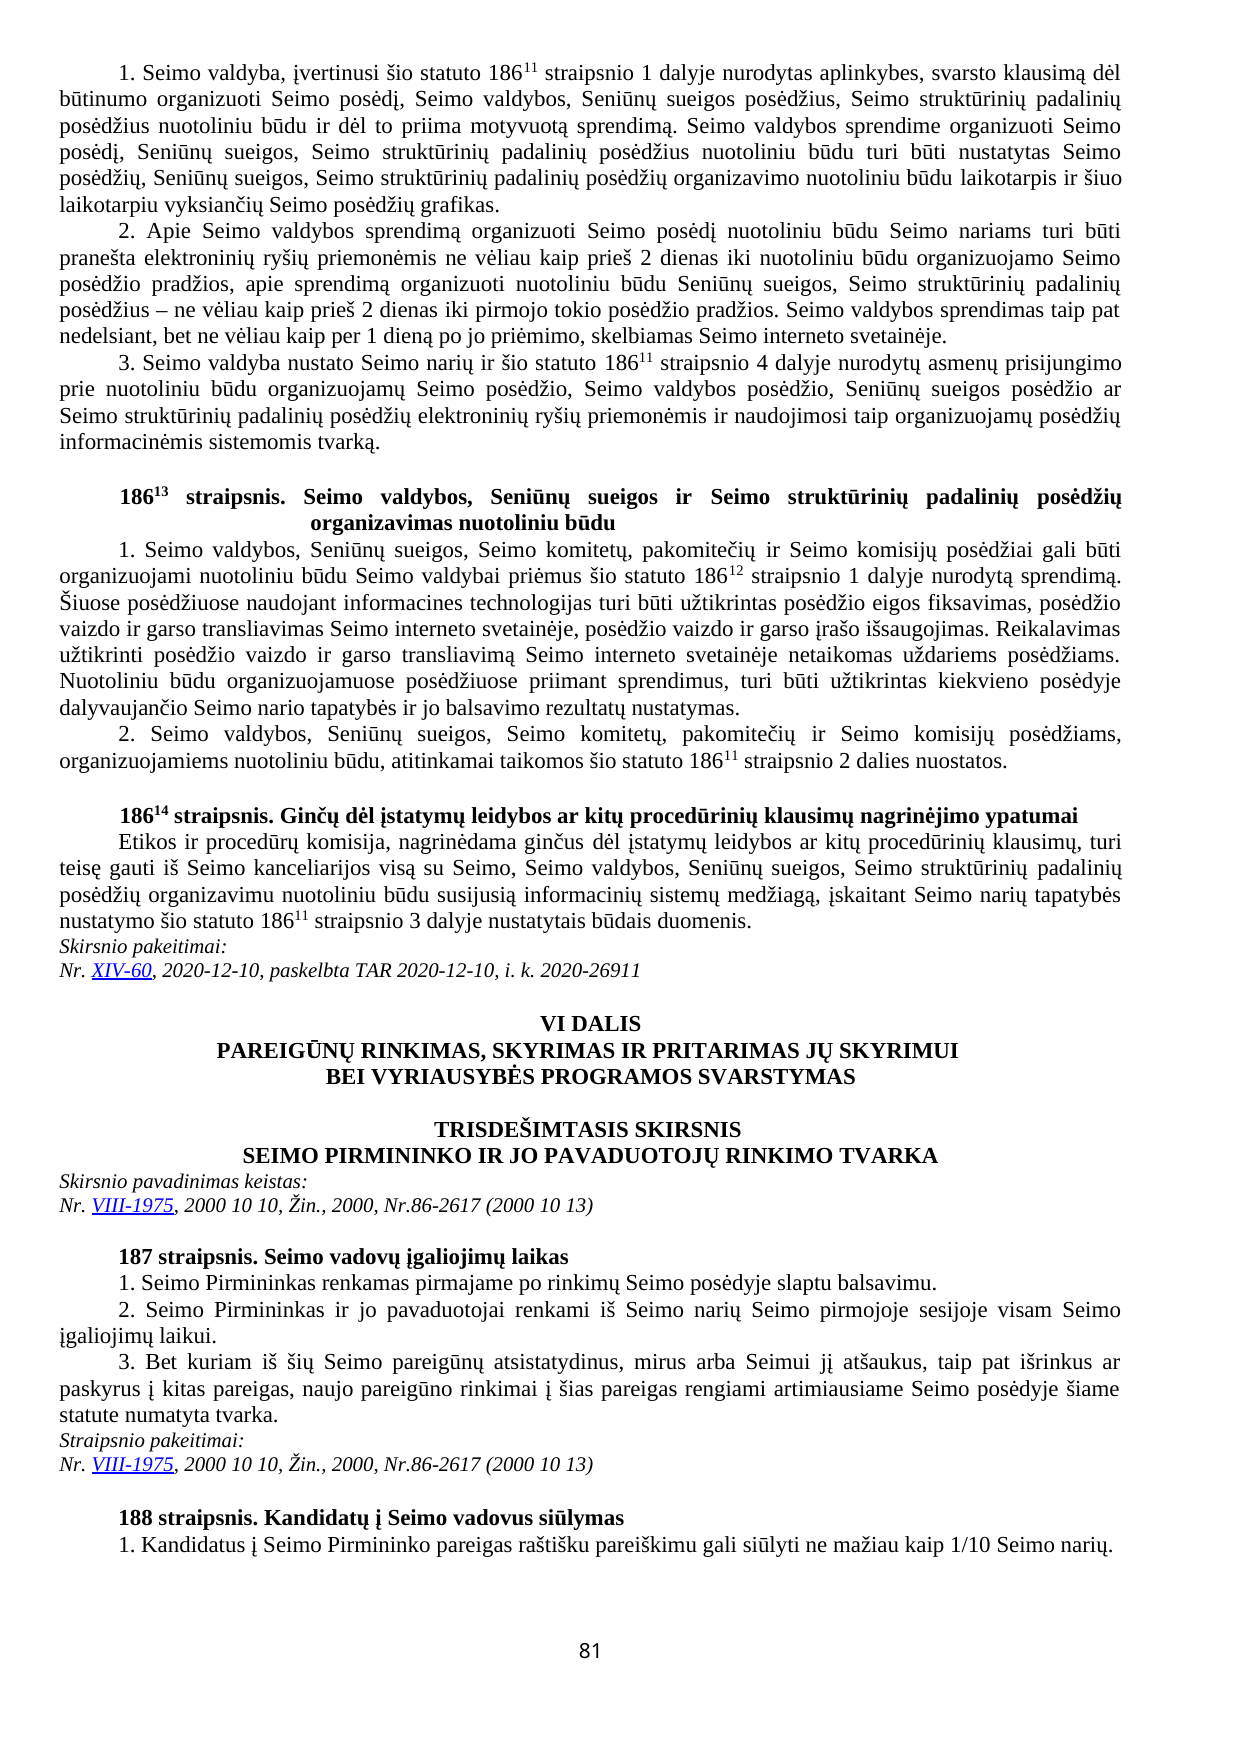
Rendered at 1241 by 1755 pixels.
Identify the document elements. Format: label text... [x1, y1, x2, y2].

text 1. Seimo Pirmininkas renkamas pirmajame po rinkimų Seimo posėdyje slaptu balsavimu. [59, 1269, 1122, 1296]
text Etikos ir procedūrų komisija, nagrinėdama ginčus dėl įstatymų leidybos ar kitų procedūrinių klausimų, turi teisę gauti iš Seimo kanceliarijos visą su Seimo, Seimo valdybos, Seniūnų sueigos, Seimo struktūrinių padalinių posėdžių organizavimu nuotoliniu būdu susijusią informacinių sistemų medžiagą, įskaitant Seimo narių tapatybės nustatymo šio statuto 18611 straipsnio 3 dalyje nustatytais būdais duomenis. [59, 828, 1122, 933]
text 2. Seimo valdybos, Seniūnų sueigos, Seimo komitetų, pakomitečių ir Seimo komisijų posėdžiams, organizuojamiems nuotoliniu būdu, atitinkamai taikomos šio statuto 18611 straipsnio 2 dalies nuostatos. [59, 720, 1122, 773]
text 3. Bet kuriam iš šių Seimo pareigūnų atsistatydinus, mirus arba Seimui jį atšaukus, taip pat išrinkus ar paskyrus į kitas pareigas, naujo pareigūno rinkimai į šias pareigas rengiami artimiausiame Seimo posėdyje šiame statute numatyta tvarka. [59, 1348, 1122, 1427]
text Nr. VIII-1975, 2000 10 10, Žin., 2000, Nr.86-2617 (2000 10 13) [59, 1452, 1122, 1476]
text PAREIGŪNŲ RINKIMAS, SKYRIMAS IR PRITARIMAS JŲ SKYRIMUI [59, 1037, 1122, 1063]
text TRISDEŠIMTASIS SKIRSNIS [59, 1116, 1122, 1142]
text BEI VYRIAUSYBĖS PROGRAMOS SVARSTYMAS [59, 1063, 1122, 1089]
text 1. Seimo valdybos, Seniūnų sueigos, Seimo komitetų, pakomitečių ir Seimo komisijų posėdžiai gali būti organizuojami nuotoliniu būdu Seimo valdybai priėmus šio statuto 18612 straipsnio 1 dalyje nurodytą sprendimą. Šiuose posėdžiuose naudojant informacines technologijas turi būti užtikrintas posėdžio eigos fiksavimas, posėdžio vaizdo ir garso transliavimas Seimo interneto svetainėje, posėdžio vaizdo ir garso įrašo išsaugojimas. Reikalavimas užtikrinti posėdžio vaizdo ir garso transliavimą Seimo interneto svetainėje netaikomas uždariems posėdžiams. Nuotoliniu būdu organizuojamuose posėdžiuose priimant sprendimus, turi būti užtikrintas kiekvieno posėdyje dalyvaujančio Seimo nario tapatybės ir jo balsavimo rezultatų nustatymas. [59, 536, 1122, 720]
text Skirsnio pakeitimai: [59, 933, 1122, 958]
text Nr. VIII-1975, 2000 10 10, Žin., 2000, Nr.86-2617 (2000 10 13) [59, 1193, 1122, 1217]
text 3. Seimo valdyba nustato Seimo narių ir šio statuto 18611 straipsnio 4 dalyje nurodytų asmenų prisijungimo prie nuotoliniu būdu organizuojamų Seimo posėdžio, Seimo valdybos posėdžio, Seniūnų sueigos posėdžio ar Seimo struktūrinių padalinių posėdžių elektroninių ryšių priemonėmis ir naudojimosi taip organizuojamų posėdžių informacinėmis sistemomis tvarką. [59, 349, 1122, 454]
text 18614 straipsnis. Ginčų dėl įstatymų leidybos ar kitų procedūrinių klausimų nagrinėjimo ypatumai [119, 802, 1122, 828]
text 2. Seimo Pirmininkas ir jo pavaduotojai renkami iš Seimo narių Seimo pirmojoje sesijoje visam Seimo įgaliojimų laikui. [59, 1296, 1122, 1348]
text 187 straipsnis. Seimo vadovų įgaliojimų laikas [59, 1243, 1122, 1269]
text SEIMO PIRMININKO IR JO PAVADUOTOJŲ RINKIMO TVARKA [59, 1142, 1122, 1168]
text Nr. XIV-60, 2020-12-10, paskelbta TAR 2020-12-10, i. k. 2020-26911 [59, 958, 1122, 982]
text VI DALIS [59, 1010, 1122, 1037]
text 188 straipsnis. Kandidatų į Seimo vadovus siūlymas [59, 1504, 1122, 1531]
text Skirsnio pavadinimas keistas: [59, 1168, 1122, 1193]
text 18613 straipsnis. Seimo valdybos, Seniūnų sueigos ir Seimo struktūrinių padalinių posėdžių organizavimas nuotoliniu būdu [119, 483, 1122, 536]
text 1. Kandidatus į Seimo Pirmininko pareigas raštišku pareiškimu gali siūlyti ne mažiau kaip 1/10 Seimo narių. [59, 1531, 1122, 1557]
text 1. Seimo valdyba, įvertinusi šio statuto 18611 straipsnio 1 dalyje nurodytas aplinkybes, svarsto klausimą dėl būtinumo organizuoti Seimo posėdį, Seimo valdybos, Seniūnų sueigos posėdžius, Seimo struktūrinių padalinių posėdžius nuotoliniu būdu ir dėl to priima motyvuotą sprendimą. Seimo valdybos sprendime organizuoti Seimo posėdį, Seniūnų sueigos, Seimo struktūrinių padalinių posėdžius nuotoliniu būdu turi būti nustatytas Seimo posėdžių, Seniūnų sueigos, Seimo struktūrinių padalinių posėdžių organizavimo nuotoliniu būdu laikotarpis ir šiuo laikotarpiu vyksiančių Seimo posėdžių grafikas. [59, 59, 1122, 217]
text 2. Apie Seimo valdybos sprendimą organizuoti Seimo posėdį nuotoliniu būdu Seimo nariams turi būti pranešta elektroninių ryšių priemonėmis ne vėliau kaip prieš 2 dienas iki nuotoliniu būdu organizuojamo Seimo posėdžio pradžios, apie sprendimą organizuoti nuotoliniu būdu Seniūnų sueigos, Seimo struktūrinių padalinių posėdžius – ne vėliau kaip prieš 2 dienas iki pirmojo tokio posėdžio pradžios. Seimo valdybos sprendimas taip pat nedelsiant, bet ne vėliau kaip per 1 dieną po jo priėmimo, skelbiamas Seimo interneto svetainėje. [59, 217, 1122, 349]
text Straipsnio pakeitimai: [59, 1427, 1122, 1452]
